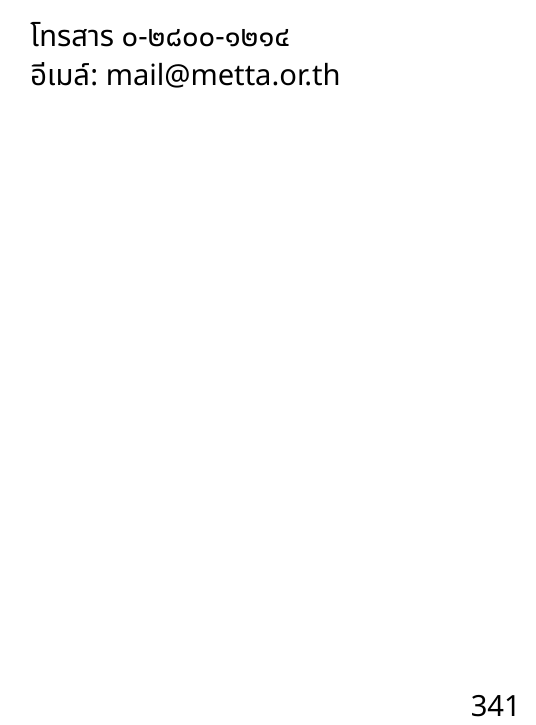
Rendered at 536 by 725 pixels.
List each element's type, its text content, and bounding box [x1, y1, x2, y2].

subtitle โทรสาร ๐-๒๘๐๐-๑๒๑๔ [15, 15, 521, 55]
subtitle อีเมล์: mail@metta.or.th [15, 55, 521, 94]
